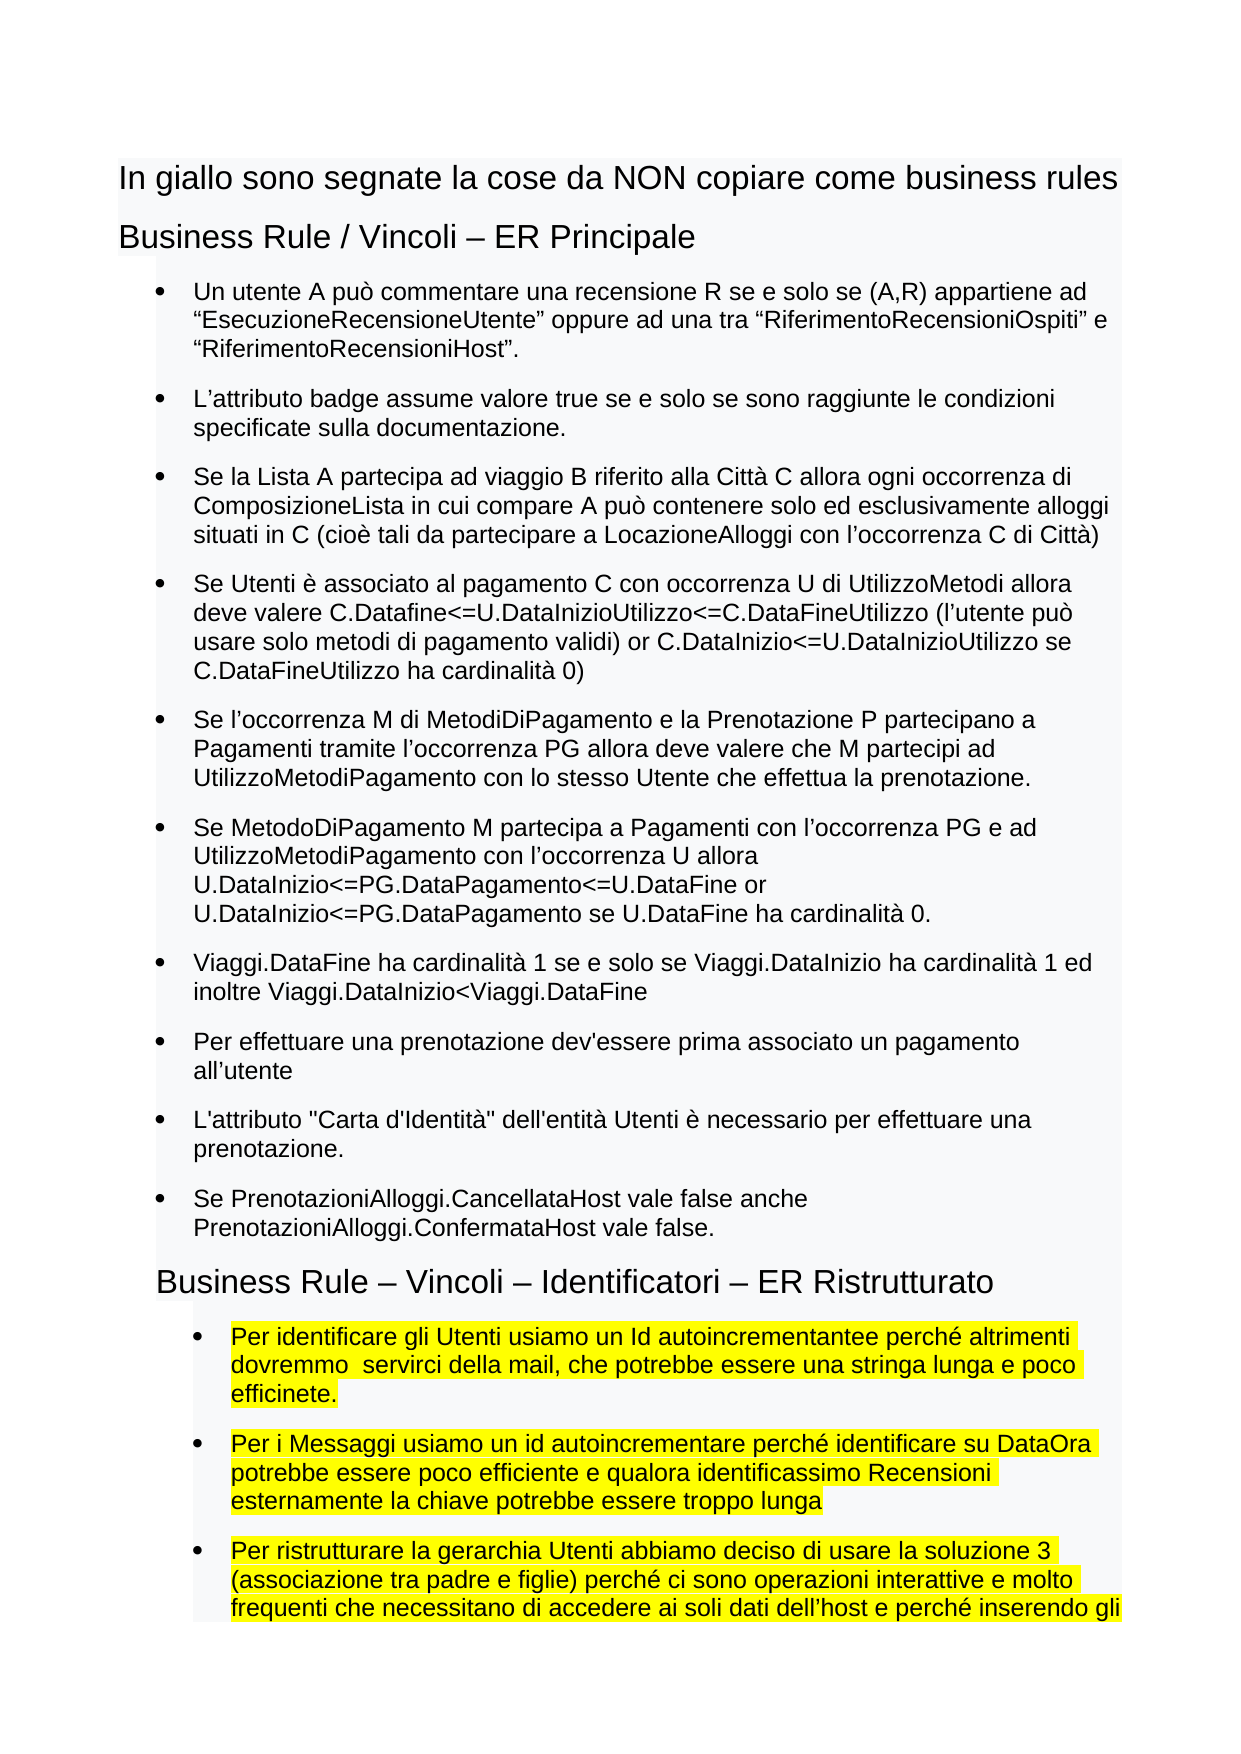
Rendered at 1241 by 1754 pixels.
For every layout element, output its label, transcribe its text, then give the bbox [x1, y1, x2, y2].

text Business Rule / Vincoli – ER Principale [118, 217, 1122, 256]
list Per identificare gli Utenti usiamo un Id autoincrementantee perché altrimenti dovremmo servirci della mail, che potrebbe essere una stringa lunga e poco efficinete. [193, 1321, 1122, 1408]
text In giallo sono segnate la cose da NON copiare come business rules [118, 158, 1122, 196]
list Un utente A può commentare una recensione R se e solo se (A,R) appartiene ad “EsecuzioneRecensioneUtente” oppure ad una tra “RiferimentoRecensioniOspiti” e “RiferimentoRecensioniHost”. [156, 277, 1122, 363]
list L’attributo badge assume valore true se e solo se sono raggiunte le condizioni specificate sulla documentazione. [156, 384, 1122, 441]
list Se la Lista A partecipa ad viaggio B riferito alla Città C allora ogni occorrenza di ComposizioneLista in cui compare A può contenere solo ed esclusivamente alloggi situati in C (cioè tali da partecipare a LocazioneAlloggi con l’occorrenza C di Città) [156, 462, 1122, 548]
list Per i Messaggi usiamo un id autoincrementare perché identificare su DataOra potrebbe essere poco efficiente e qualora identificassimo Recensioni esternamente la chiave potrebbe essere troppo lunga [193, 1429, 1122, 1515]
list Se MetodoDiPagamento M partecipa a Pagamenti con l’occorrenza PG e ad UtilizzoMetodiPagamento con l’occorrenza U allora U.DataInizio<=PG.DataPagamento<=U.DataFine or U.DataInizio<=PG.DataPagamento se U.DataFine ha cardinalità 0. [156, 812, 1122, 928]
list Per ristrutturare la gerarchia Utenti abbiamo deciso di usare la soluzione 3 (associazione tra padre e figlie) perché ci sono operazioni interattive e molto frequenti che necessitano di accedere ai soli dati dell’host e perché inserendo gli [193, 1536, 1122, 1622]
list Se PrenotazioniAlloggi.CancellataHost vale false anche PrenotazioniAlloggi.ConfermataHost vale false. [156, 1184, 1122, 1241]
list Se l’occorrenza M di MetodiDiPagamento e la Prenotazione P partecipano a Pagamenti tramite l’occorrenza PG allora deve valere che M partecipi ad UtilizzoMetodiPagamento con lo stesso Utente che effettua la prenotazione. [156, 705, 1122, 792]
list Se Utenti è associato al pagamento C con occorrenza U di UtilizzoMetodi allora deve valere C.Datafine<=U.DataInizioUtilizzo<=C.DataFineUtilizzo (l’utente può usare solo metodi di pagamento validi) or C.DataInizio<=U.DataInizioUtilizzo se C.DataFineUtilizzo ha cardinalità 0) [156, 569, 1122, 684]
list L'attributo "Carta d'Identità" dell'entità Utenti è necessario per effettuare una prenotazione. [156, 1105, 1122, 1163]
list Per effettuare una prenotazione dev'essere prima associato un pagamento all’utente [156, 1027, 1122, 1084]
text Business Rule – Vincoli – Identificatori – ER Ristrutturato [156, 1262, 1122, 1301]
list Viaggi.DataFine ha cardinalità 1 se e solo se Viaggi.DataInizio ha cardinalità 1 ed inoltre Viaggi.DataInizio<Viaggi.DataFine [156, 948, 1122, 1006]
